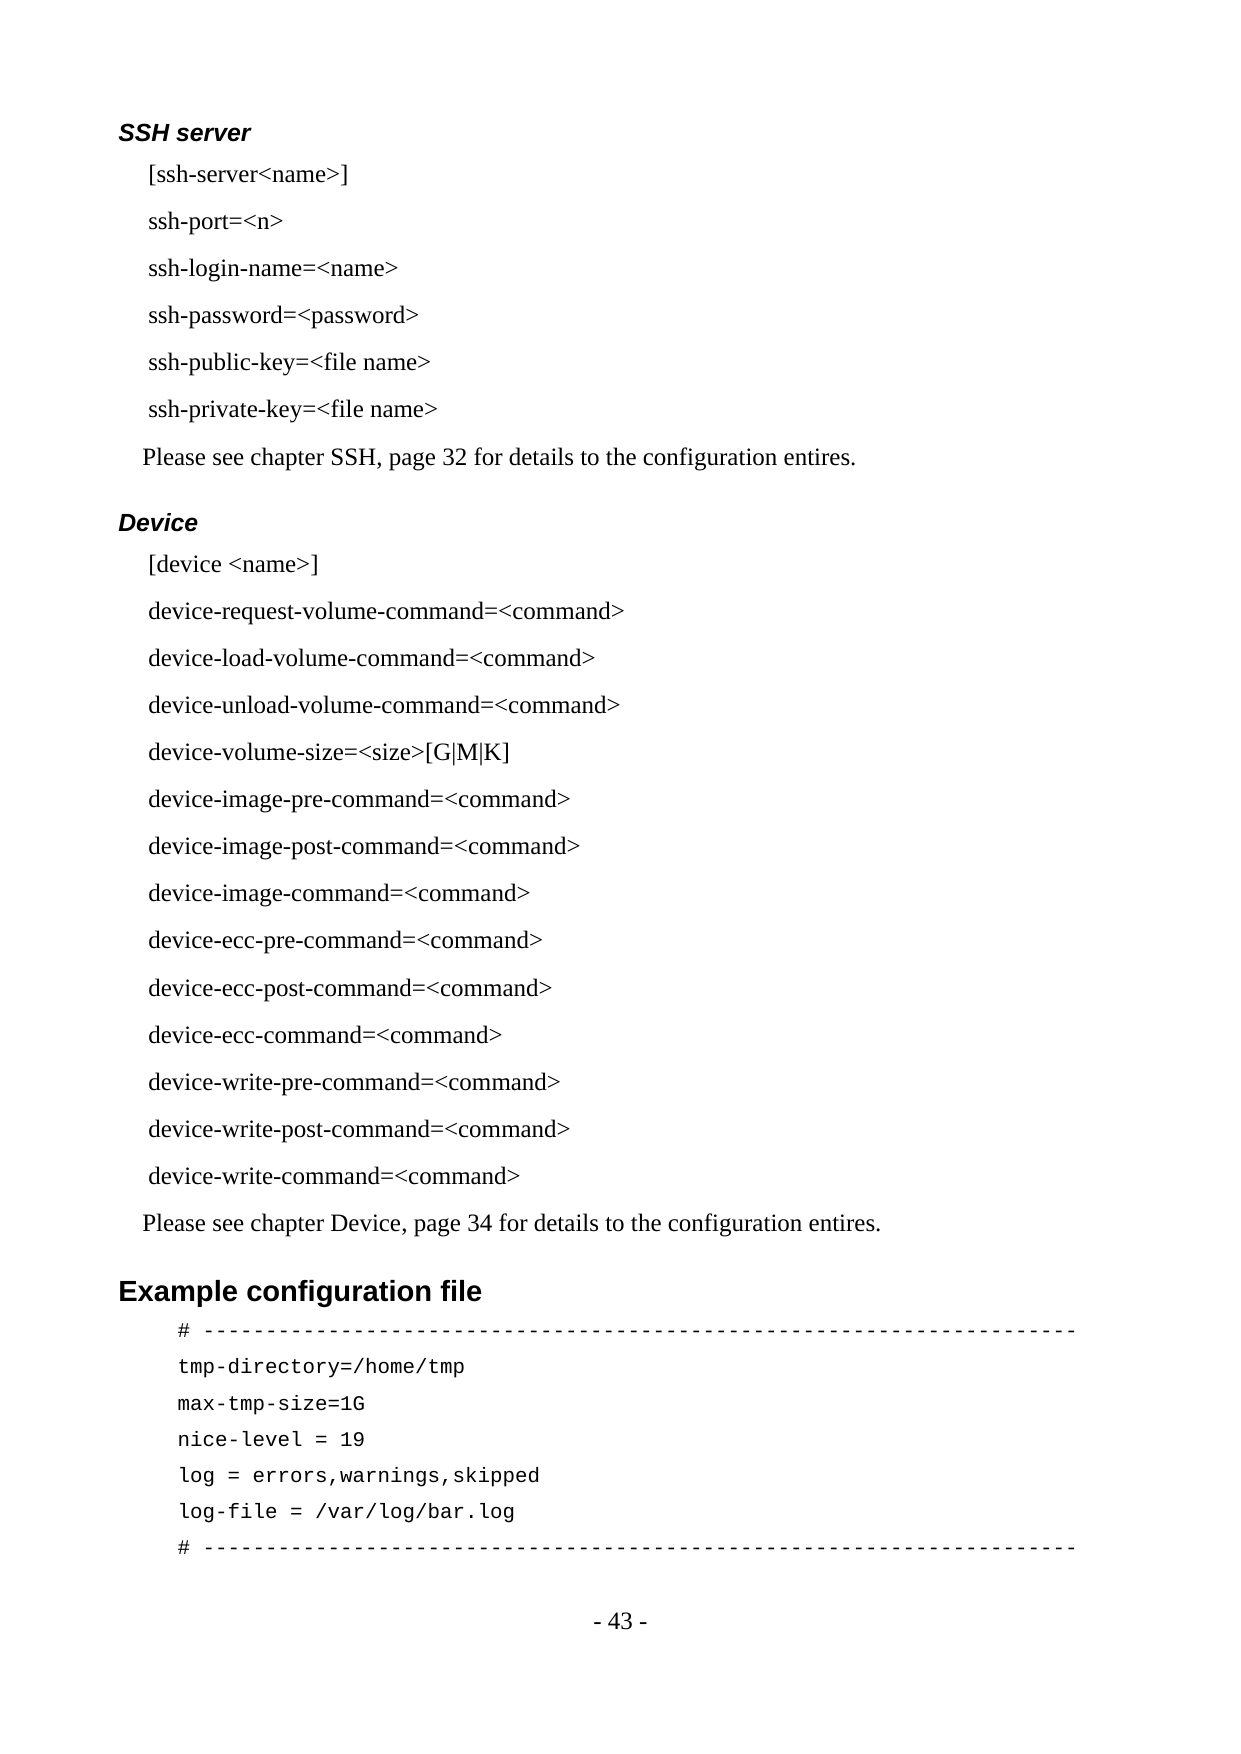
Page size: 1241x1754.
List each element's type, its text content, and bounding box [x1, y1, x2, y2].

text log = errors,warnings,skipped [177, 1465, 1122, 1489]
text device-ecc-pre-command=<command> [148, 926, 1122, 954]
subtitle Device [118, 508, 1122, 536]
text # ---------------------------------------------------------------------- [177, 1537, 1122, 1561]
text device-ecc-command=<command> [148, 1020, 1122, 1048]
text device-ecc-post-command=<command> [148, 973, 1122, 1001]
text # ---------------------------------------------------------------------- [177, 1320, 1122, 1344]
text Please see chapter SSH, page 32 for details to the configuration entires. [118, 442, 1122, 470]
text device-image-pre-command=<command> [148, 784, 1122, 813]
subtitle SSH server [118, 118, 1122, 147]
text device-write-command=<command> [148, 1161, 1122, 1190]
text device-write-post-command=<command> [148, 1114, 1122, 1143]
text [ssh-server<name>] [148, 159, 1122, 188]
subtitle Example configuration file [118, 1274, 1122, 1308]
text ssh-port=<n> [148, 206, 1122, 235]
text [device <name>] [148, 549, 1122, 578]
text device-request-volume-command=<command> [148, 596, 1122, 625]
text device-image-command=<command> [148, 878, 1122, 907]
text device-load-volume-command=<command> [148, 643, 1122, 672]
text tmp-directory=/home/tmp [177, 1357, 1122, 1380]
text ssh-public-key=<file name> [148, 347, 1122, 376]
text device-volume-size=<size>[G|M|K] [148, 737, 1122, 766]
text ssh-private-key=<file name> [148, 394, 1122, 423]
text device-image-post-command=<command> [148, 831, 1122, 860]
text ssh-login-name=<name> [148, 253, 1122, 282]
text log-file = /var/log/bar.log [177, 1501, 1122, 1525]
text Please see chapter Device, page 35 for details to the configuration entires. [118, 1208, 1122, 1237]
text device-write-pre-command=<command> [148, 1067, 1122, 1096]
text ssh-password=<password> [148, 300, 1122, 329]
text device-unload-volume-command=<command> [148, 690, 1122, 719]
text max-tmp-size=1G [177, 1393, 1122, 1416]
text nice-level = 19 [177, 1429, 1122, 1452]
